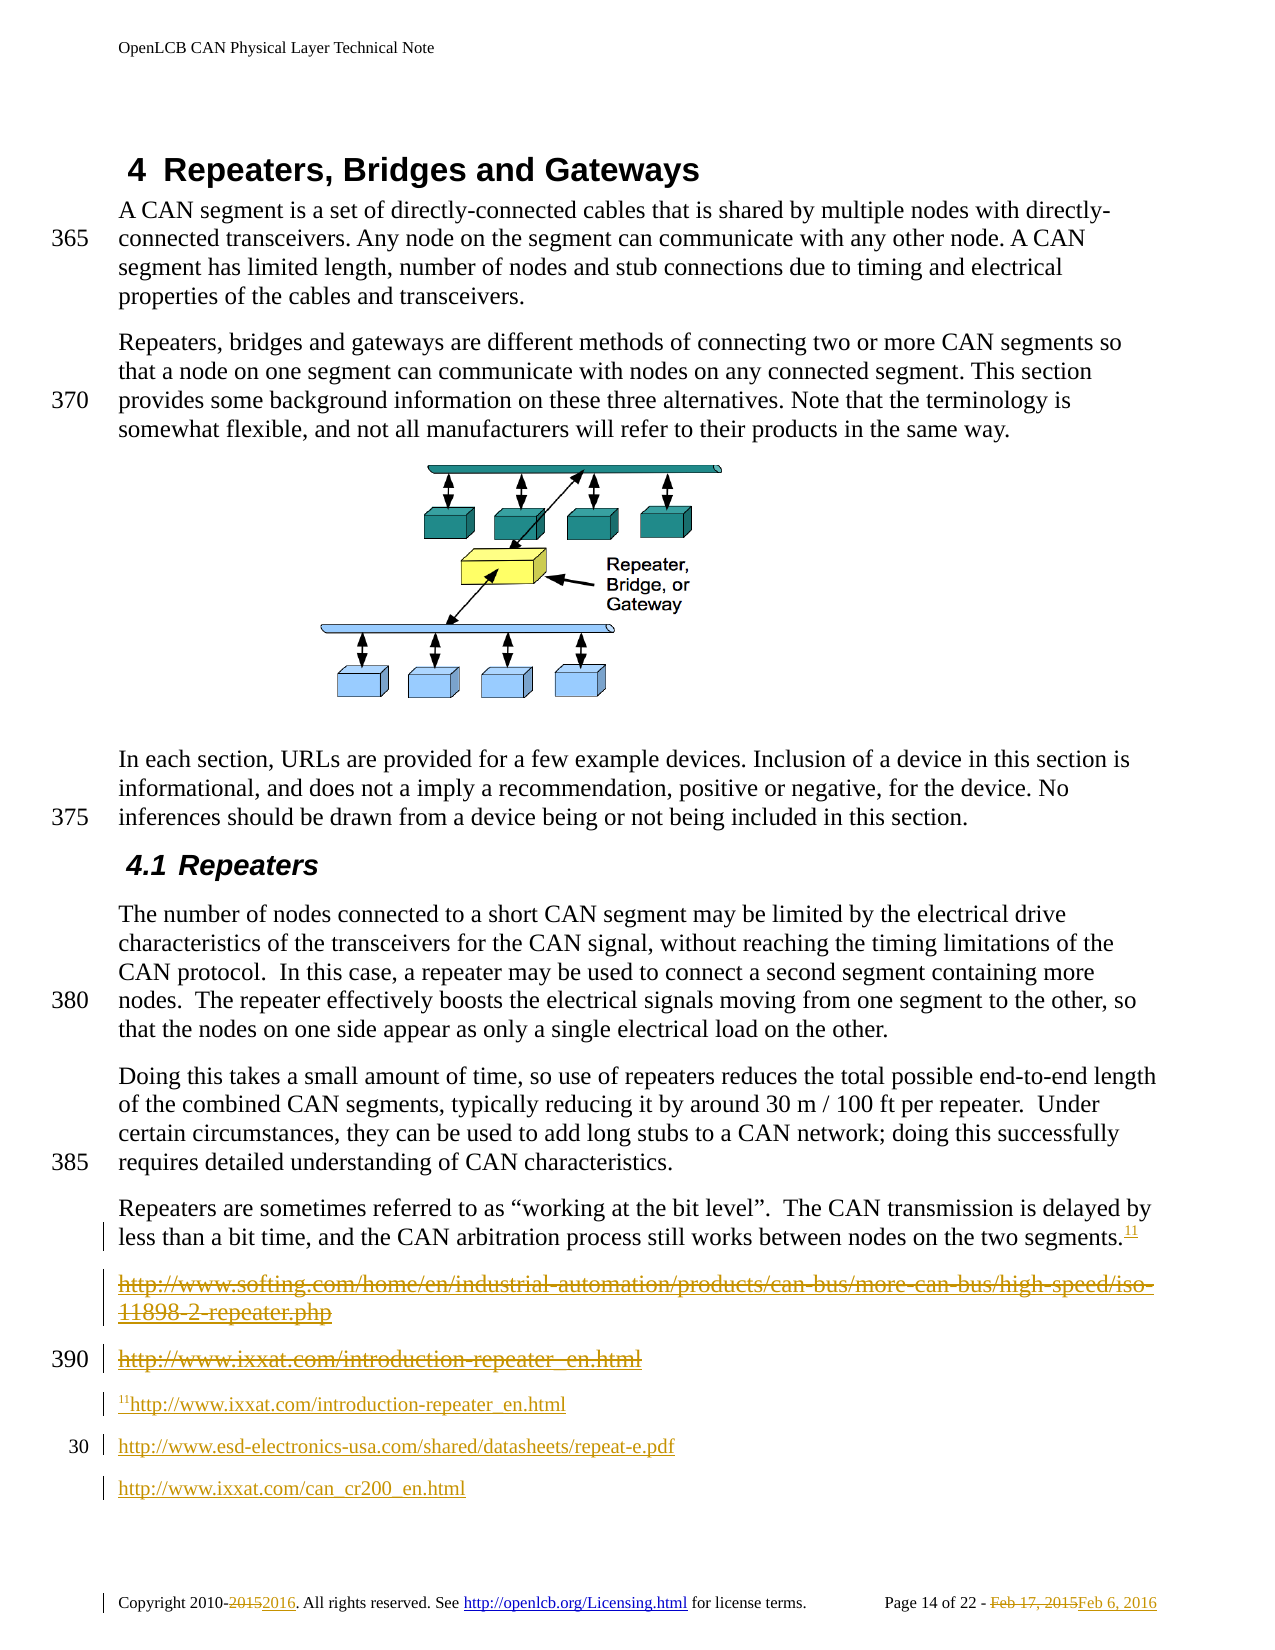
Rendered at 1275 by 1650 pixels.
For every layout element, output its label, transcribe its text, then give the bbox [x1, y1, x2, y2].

text The number of nodes connected to a short CAN segment may be limited by the electrical drive characteristics of the transceivers for the CAN signal, without reaching the timing limitations of the CAN protocol. In this case, a repeater may be used to connect a second segment containing more nodes. The repeater effectively boosts the electrical signals moving from one segment to the other, so that the nodes on one side appear as only a single electrical load on the other. [118, 899, 1157, 1043]
text A CAN segment is a set of directly-connected cables that is shared by multiple nodes with directly-connected transceivers. Any node on the segment can communicate with any other node. A CAN segment has limited length, number of nodes and stub connections due to timing and electrical properties of the cables and transceivers. [118, 195, 1157, 310]
picture [320, 465, 765, 698]
text http://www.ixxat.com/introduction-repeater_en.html [118, 1392, 1157, 1416]
subtitle Repeaters [118, 848, 1157, 882]
text http://www.ixxat.com/can_cr200_en.html [118, 1476, 1157, 1500]
text Doing this takes a small amount of time, so use of repeaters reduces the total possible end-to-end length of the combined CAN segments, typically reducing it by around 30 m / 100 ft per repeater. Under certain circumstances, they can be used to add long stubs to a CAN network; doing this successfully requires detailed understanding of CAN characteristics. [118, 1061, 1157, 1176]
text In each section, URLs are provided for a few example devices. Inclusion of a device in this section is informational, and does not a imply a recommendation, positive or negative, for the device. No inferences should be drawn from a device being or not being included in this section. [118, 744, 1157, 830]
text Repeaters are sometimes referred to as “working at the bit level”. The CAN transmission is delayed by less than a bit time, and the CAN arbitration process still works between nodes on the two segments. [118, 1193, 1157, 1251]
text Repeaters, bridges and gateways are different methods of connecting two or more CAN segments so that a node on one segment can communicate with nodes on any connected segment. This section provides some background information on these three alternatives. Note that the terminology is somewhat flexible, and not all manufacturers will refer to their products in the same way. [118, 327, 1157, 442]
subtitle Repeaters, Bridges and Gateways [118, 150, 1157, 188]
text http://www.esd-electronics-usa.com/shared/datasheets/repeat-e.pdf [118, 1434, 1157, 1458]
